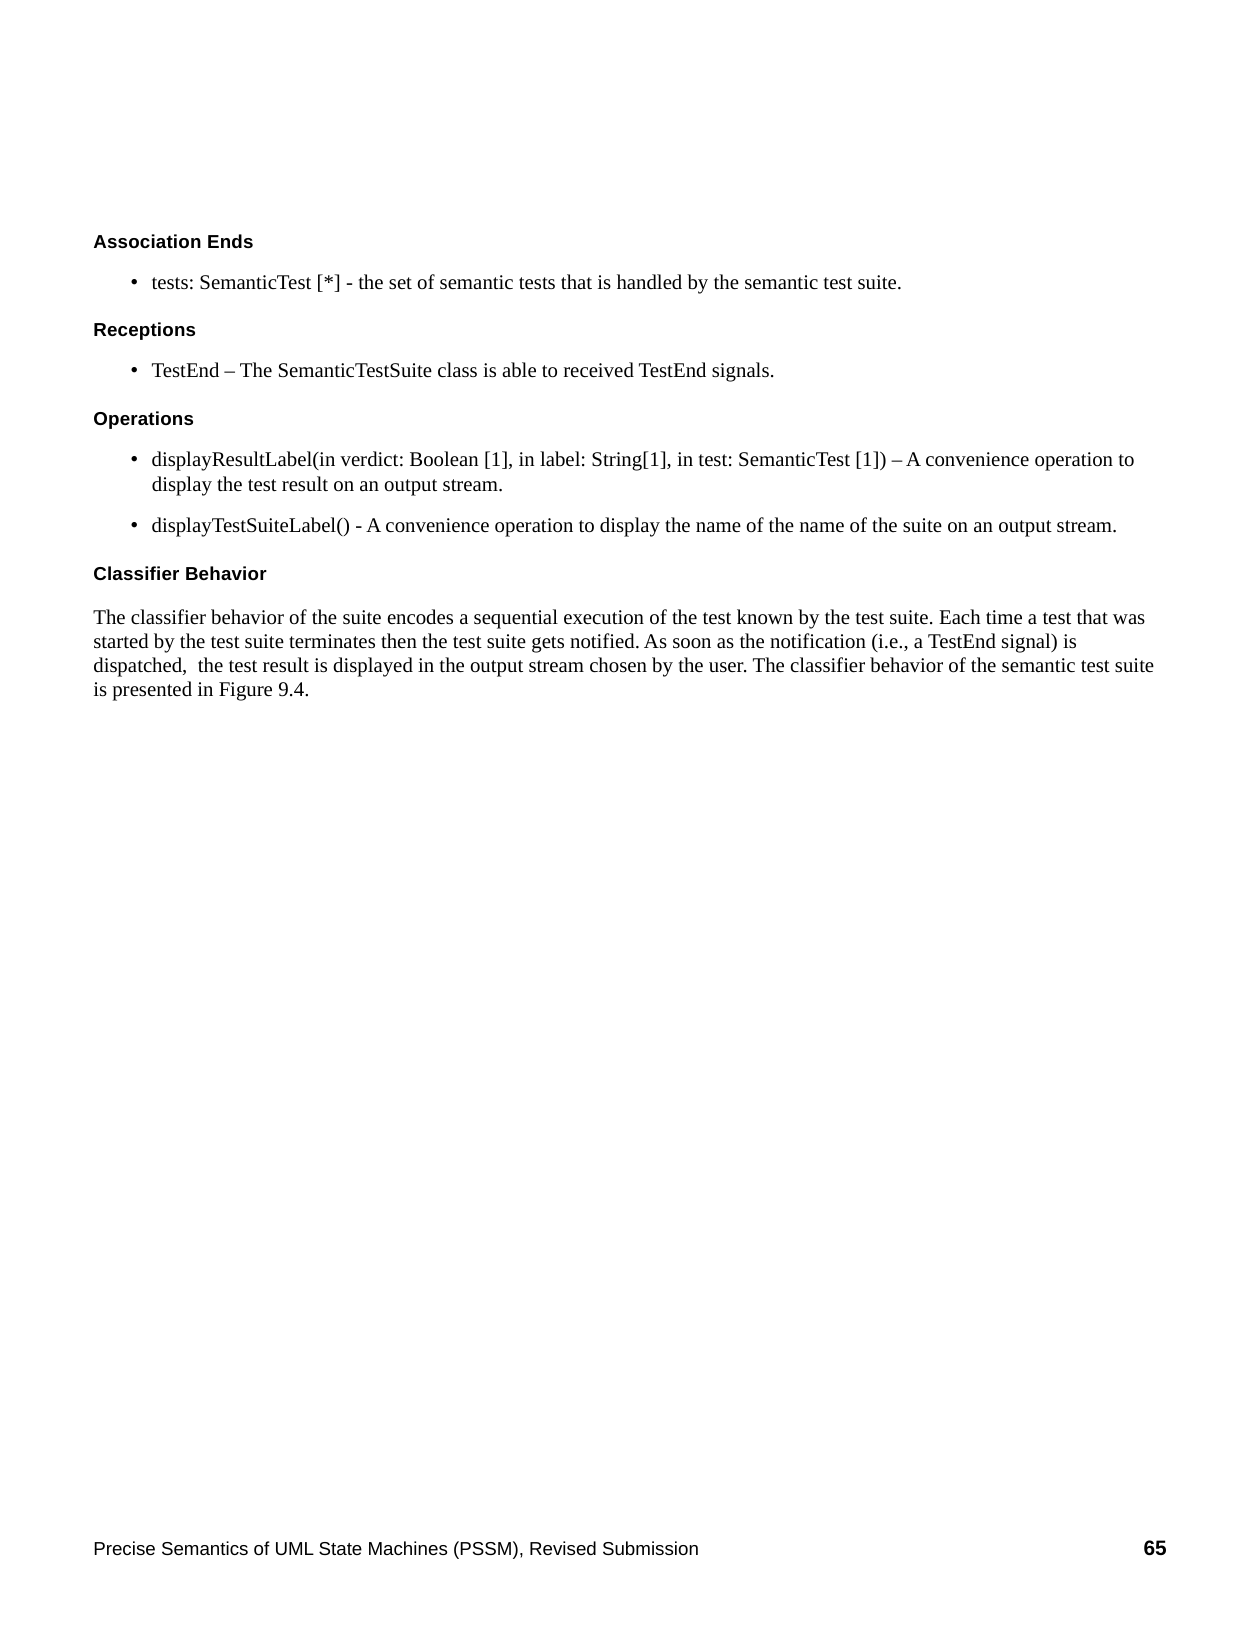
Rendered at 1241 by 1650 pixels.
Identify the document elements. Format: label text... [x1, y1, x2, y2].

text The classifier behavior of the suite encodes a sequential execution of the test known by the test suite. Each time a test that was started by the test suite terminates then the test suite gets notified. As soon as the notification (i.e., a TestEnd signal) is dispatched, the test result is displayed in the output stream chosen by the user. The classifier behavior of the semantic test suite is presented in Figure 9.4. [93, 605, 1164, 701]
list displayTestSuiteLabel() - A convenience operation to display the name of the name of the suite on an output stream. [131, 512, 1164, 537]
list displayResultLabel(in verdict: Boolean [1], in label: String[1], in test: SemanticTest [1]) – A convenience operation to display the test result on an output stream. [131, 446, 1164, 496]
list TestEnd – The SemanticTestSuite class is able to received TestEnd signals. [131, 357, 1164, 382]
list tests: SemanticTest [*] - the set of semantic tests that is handled by the semantic test suite. [131, 269, 1164, 294]
subtitle Operations [93, 407, 1164, 429]
subtitle Classifier Behavior [93, 562, 1164, 584]
subtitle Receptions [93, 319, 1164, 341]
subtitle Association Ends [93, 231, 1164, 253]
